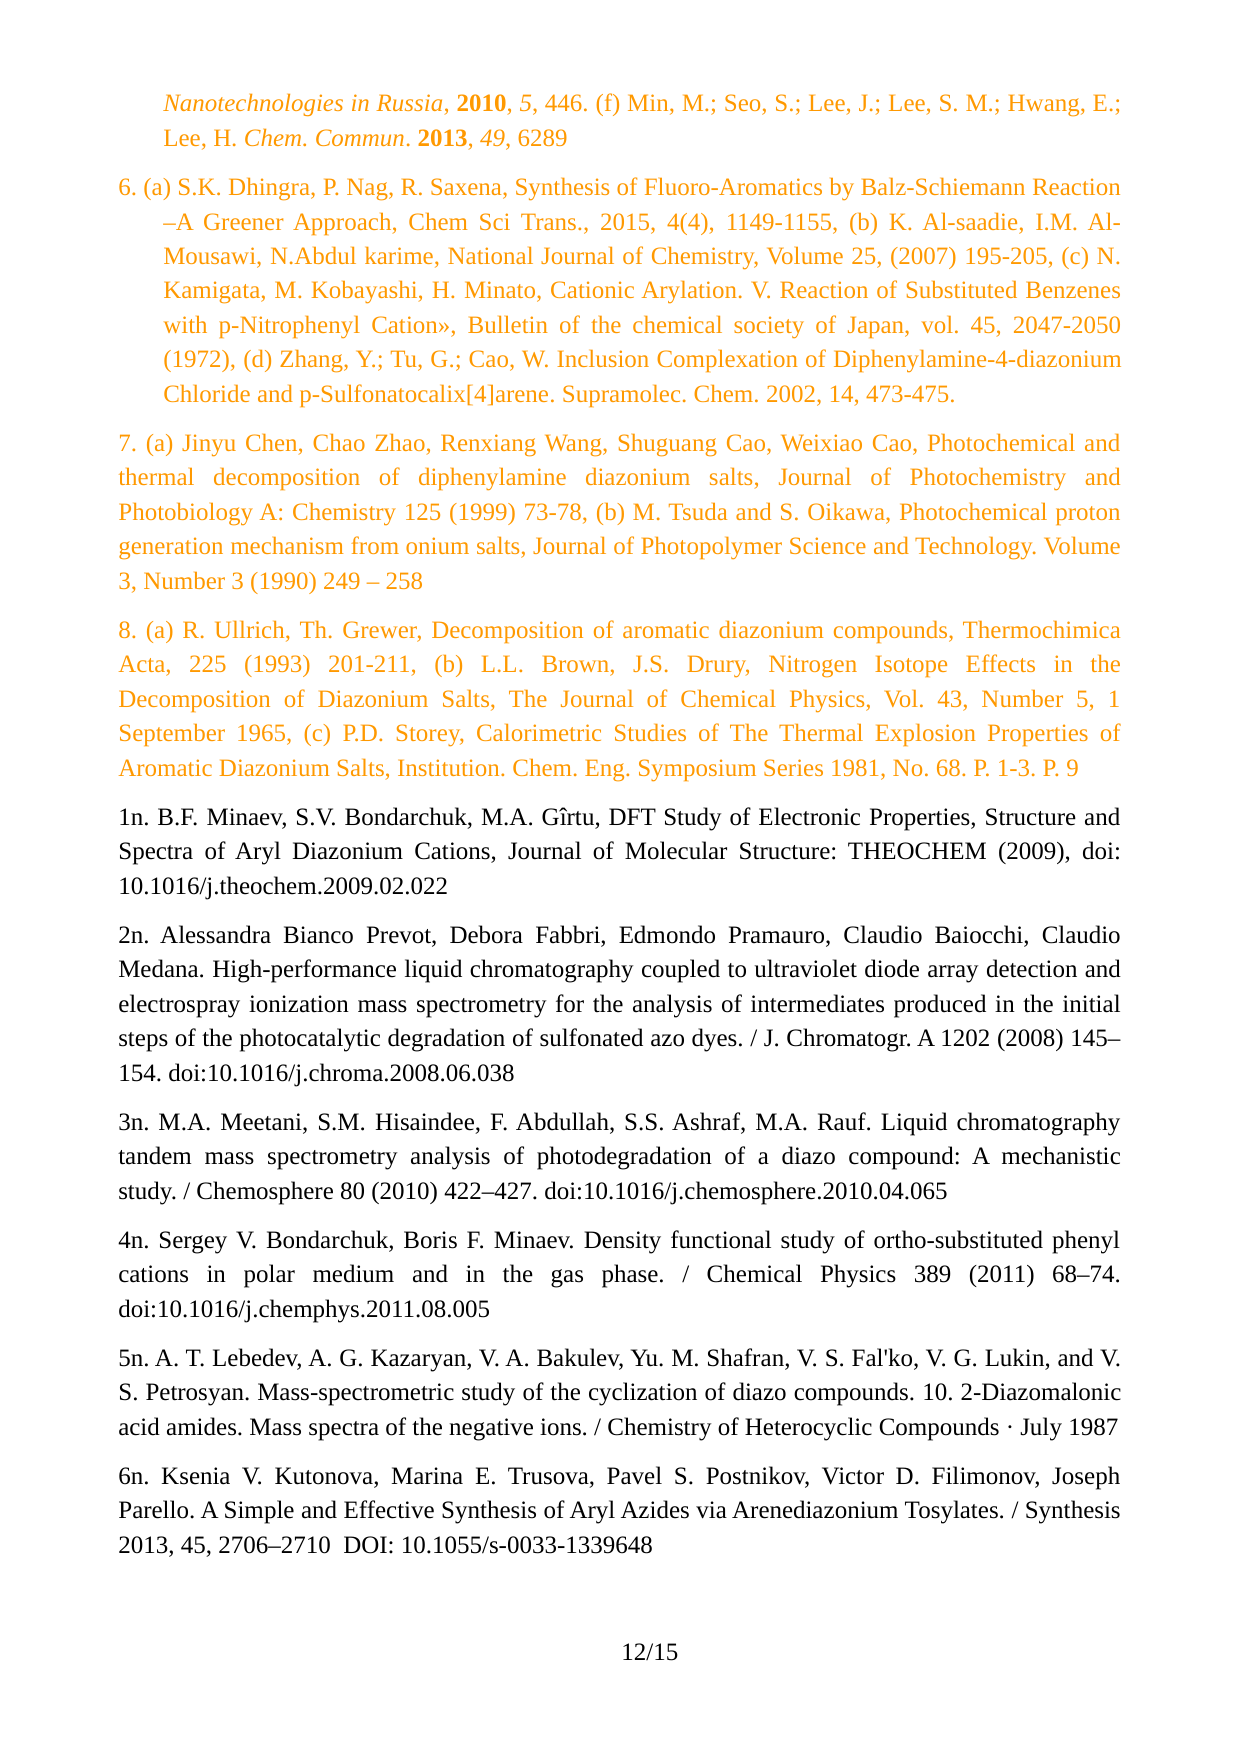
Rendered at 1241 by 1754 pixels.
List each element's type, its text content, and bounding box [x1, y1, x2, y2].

text 8. (a) R. Ullrich, Th. Grewer, Decomposition of aromatic diazonium compounds, Thermochimica Acta, 225 (1993) 201-211, (b) L.L. Brown, J.S. Drury, Nitrogen Isotope Effects in the Decomposition of Diazonium Salts, The Journal of Chemical Physics, Vol. 43, Number 5, 1 September 1965, (c) P.D. Storey, Calorimetric Studies of The Thermal Explosion Properties of Aromatic Diazonium Salts, Institution. Chem. Eng. Symposium Series 1981, No. 68. P. 1-3. P. 9 [118, 615, 1122, 782]
text 4n. Sergey V. Bondarchuk, Boris F. Minaev. Density functional study of ortho-substituted phenyl cations in polar medium and in the gas phase. / Chemical Physics 389 (2011) 68–74. doi:10.1016/j.chemphys.2011.08.005 [118, 1225, 1122, 1323]
text 7. (a) Jinyu Chen, Chao Zhao, Renxiang Wang, Shuguang Cao, Weixiao Cao, Photochemical and thermal decomposition of diphenylamine diazonium salts, Journal of Photochemistry and Photobiology A: Chemistry 125 (1999) 73-78, (b) M. Tsuda and S. Oikawa, Photochemical proton generation mechanism from onium salts, Journal of Photopolymer Science and Technology. Volume 3, Number 3 (1990) 249 – 258 [118, 428, 1122, 595]
list 6. (a) S.K. Dhingra, P. Nag, R. Saxena, Synthesis of Fluoro-Aromatics by Balz-Schiemann Reaction –A Greener Approach, Chem Sci Trans., 2015, 4(4), 1149-1155, (b) K. Al-saadie, I.M. Al-Mousawi, N.Abdul karime, National Journal of Chemistry, Volume 25, (2007) 195-205, (c) N. Kamigata, M. Kobayashi, H. Minato, Cationic Arylation. V. Reaction of Substituted Benzenes with p-Nitrophenyl Cation», Bulletin of the chemical society of Japan, vol. 45, 2047-2050 (1972), (d) Zhang, Y.; Tu, G.; Cao, W. Inclusion Complexation of Diphenylamine-4-diazonium Chloride and p-Sulfonatocalix[4]arene. Supramolec. Chem. 2002, 14, 473-475. [118, 172, 1122, 408]
list Nanotechnologies in Russia, 2010, 5, 446. (f) Min, M.; Seo, S.; Lee, J.; Lee, S. M.; Hwang, E.; Lee, H. Chem. Commun. 2013, 49, 6289 [118, 88, 1122, 152]
text 1n. B.F. Minaev, S.V. Bondarchuk, M.A. Gîrtu, DFT Study of Electronic Properties, Structure and Spectra of Aryl Diazonium Cations, Journal of Molecular Structure: THEOCHEM (2009), doi: 10.1016/j.theochem.2009.02.022 [118, 802, 1122, 900]
text 5n. A. T. Lebedev, A. G. Kazaryan, V. A. Bakulev, Yu. M. Shafran, V. S. Fal'ko, V. G. Lukin, and V. S. Petrosyan. Mass-spectrometric study of the cyclization of diazo compounds. 10. 2-Diazomalonic acid amides. Mass spectra of the negative ions. / Chemistry of Heterocyclic Compounds · July 1987 [118, 1343, 1122, 1441]
text 3n. M.A. Meetani, S.M. Hisaindee, F. Abdullah, S.S. Ashraf, M.A. Rauf. Liquid chromatography tandem mass spectrometry analysis of photodegradation of a diazo compound: A mechanistic study. / Chemosphere 80 (2010) 422–427. doi:10.1016/j.chemosphere.2010.04.065 [118, 1107, 1122, 1205]
text 6n. Ksenia V. Kutonova, Marina E. Trusova, Pavel S. Postnikov, Victor D. Filimonov, Joseph Parello. A Simple and Effective Synthesis of Aryl Azides via Arenediazonium Tosylates. / Synthesis 2013, 45, 2706–2710 DOI: 10.1055/s-0033-1339648 [118, 1461, 1122, 1559]
text 2n. Alessandra Bianco Prevot, Debora Fabbri, Edmondo Pramauro, Claudio Baiocchi, Claudio Medana. High-performance liquid chromatography coupled to ultraviolet diode array detection and electrospray ionization mass spectrometry for the analysis of intermediates produced in the initial steps of the photocatalytic degradation of sulfonated azo dyes. / J. Chromatogr. A 1202 (2008) 145–154. doi:10.1016/j.chroma.2008.06.038 [118, 920, 1122, 1087]
